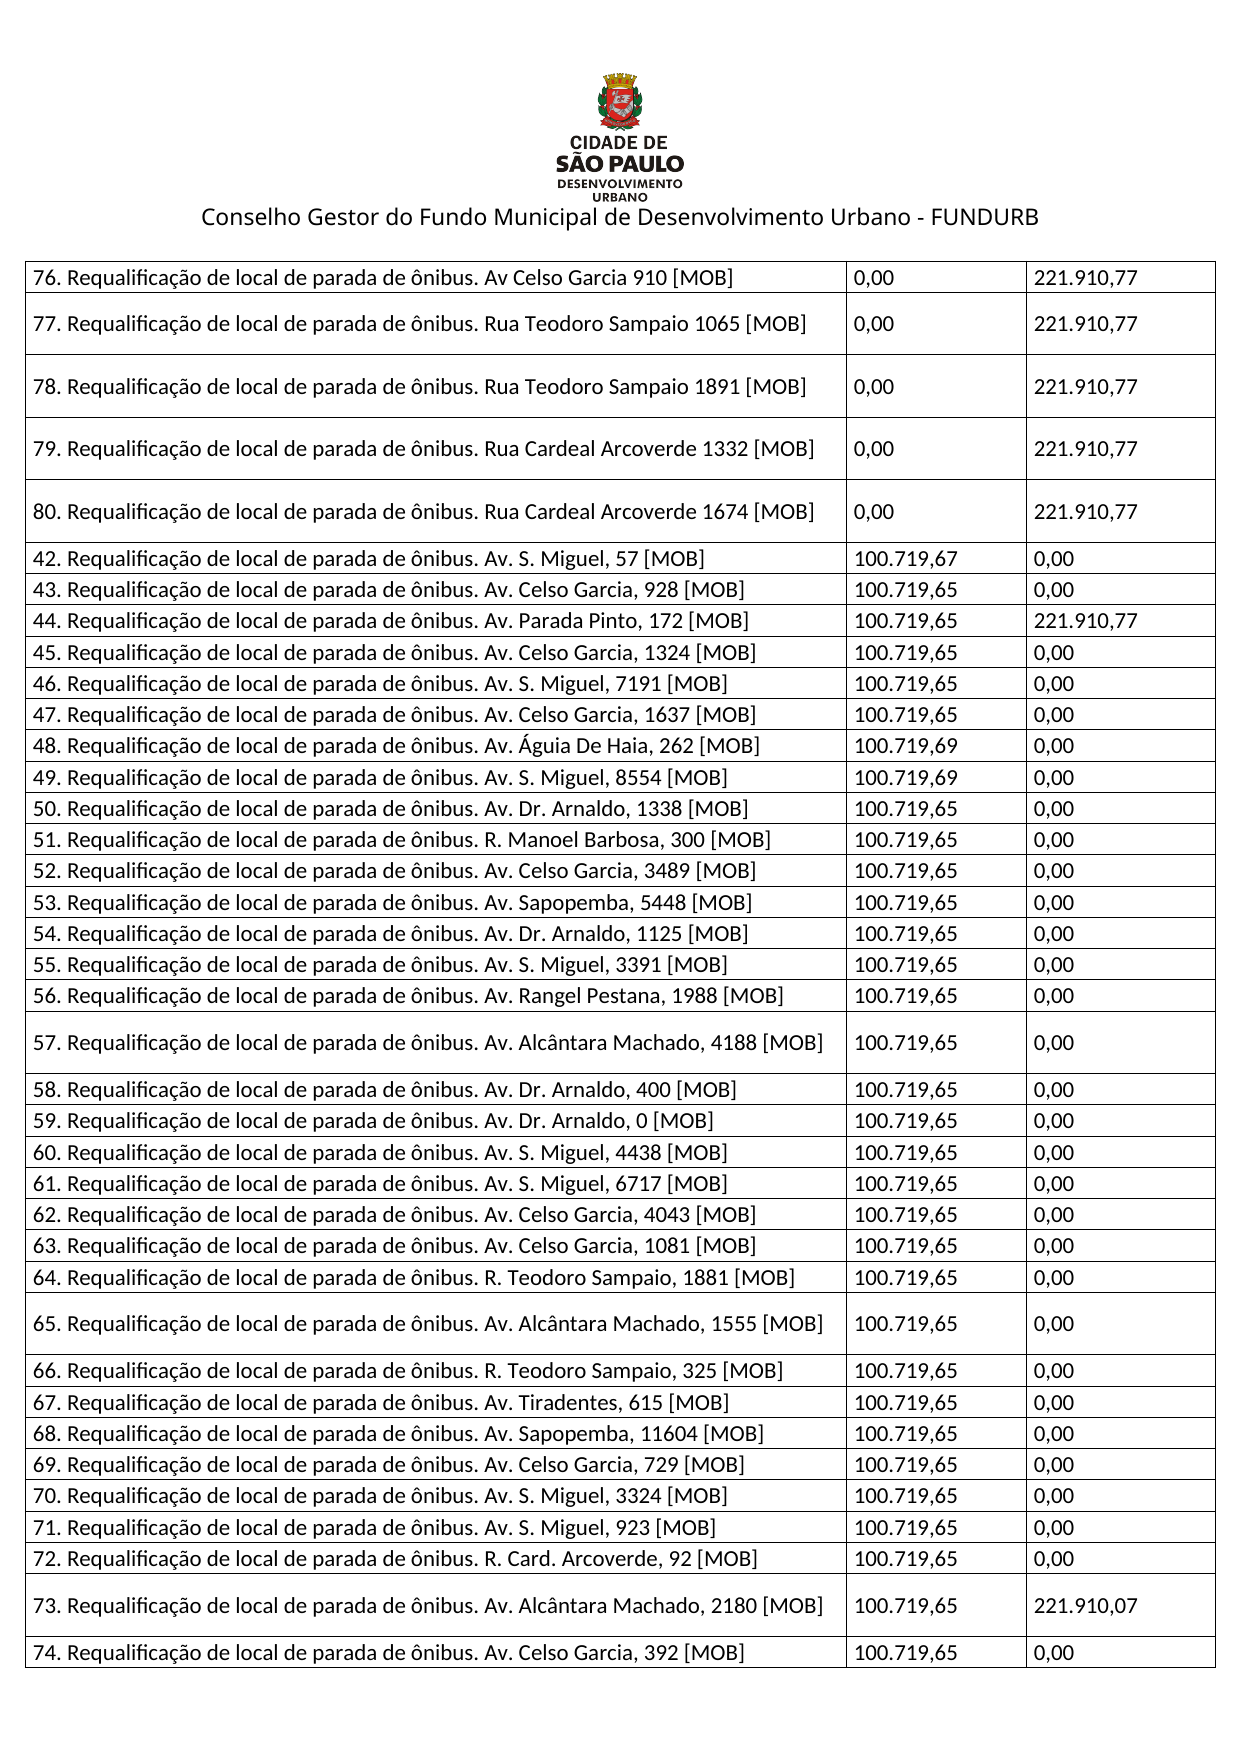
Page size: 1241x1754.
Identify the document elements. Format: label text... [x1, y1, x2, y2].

table_cell 100.719,65 [847, 1480, 1026, 1511]
table_cell 76. Requalificação de local de parada de ônibus. Av Celso Garcia 910 [MOB] [26, 262, 846, 292]
table_cell 48. Requalificação de local de parada de ônibus. Av. Águia De Haia, 262 [MOB] [26, 730, 846, 761]
table_cell 100.719,65 [847, 1512, 1026, 1542]
table_cell 0,00 [1027, 1168, 1215, 1198]
table_cell 0,00 [847, 293, 1026, 354]
table_cell 0,00 [1027, 1480, 1215, 1511]
table_cell 45. Requalificação de local de parada de ônibus. Av. Celso Garcia, 1324 [MOB] [26, 637, 846, 667]
table_cell 54. Requalificação de local de parada de ônibus. Av. Dr. Arnaldo, 1125 [MOB] [26, 918, 846, 948]
table_cell 63. Requalificação de local de parada de ônibus. Av. Celso Garcia, 1081 [MOB] [26, 1230, 846, 1261]
table_cell 100.719,65 [847, 1449, 1026, 1479]
table_cell 56. Requalificação de local de parada de ônibus. Av. Rangel Pestana, 1988 [MOB] [26, 980, 846, 1011]
table_cell 0,00 [1027, 918, 1215, 948]
table_cell 47. Requalificação de local de parada de ônibus. Av. Celso Garcia, 1637 [MOB] [26, 699, 846, 729]
table_cell 0,00 [1027, 949, 1215, 979]
table_cell 52. Requalificação de local de parada de ônibus. Av. Celso Garcia, 3489 [MOB] [26, 855, 846, 886]
table_cell 0,00 [1027, 1637, 1215, 1667]
table_cell 100.719,65 [847, 1355, 1026, 1386]
table_cell 78. Requalificação de local de parada de ônibus. Rua Teodoro Sampaio 1891 [MOB] [26, 355, 846, 417]
table_cell 0,00 [1027, 730, 1215, 761]
table_cell 100.719,65 [847, 1637, 1026, 1667]
table_cell 0,00 [1027, 1230, 1215, 1261]
table_cell 0,00 [1027, 1543, 1215, 1573]
table_cell 100.719,65 [847, 605, 1026, 636]
table_cell 58. Requalificação de local de parada de ônibus. Av. Dr. Arnaldo, 400 [MOB] [26, 1074, 846, 1104]
table_cell 221.910,77 [1027, 355, 1215, 417]
table_cell 0,00 [1027, 824, 1215, 854]
table_cell 43. Requalificação de local de parada de ônibus. Av. Celso Garcia, 928 [MOB] [26, 574, 846, 604]
table_cell 0,00 [1027, 1074, 1215, 1104]
table_cell 0,00 [1027, 793, 1215, 823]
table_cell 100.719,65 [847, 1262, 1026, 1292]
table_cell 100.719,65 [847, 1574, 1026, 1636]
table_cell 79. Requalificação de local de parada de ônibus. Rua Cardeal Arcoverde 1332 [MOB] [26, 418, 846, 479]
table_cell 0,00 [847, 262, 1026, 292]
table_cell 65. Requalificação de local de parada de ônibus. Av. Alcântara Machado, 1555 [MOB] [26, 1293, 846, 1354]
table_cell 100.719,65 [847, 574, 1026, 604]
table_cell 46. Requalificação de local de parada de ônibus. Av. S. Miguel, 7191 [MOB] [26, 668, 846, 698]
table_cell 100.719,65 [847, 1105, 1026, 1136]
table_cell 69. Requalificação de local de parada de ônibus. Av. Celso Garcia, 729 [MOB] [26, 1449, 846, 1479]
table_cell 221.910,77 [1027, 418, 1215, 479]
table_cell 57. Requalificação de local de parada de ônibus. Av. Alcântara Machado, 4188 [MOB] [26, 1012, 846, 1073]
table_cell 0,00 [1027, 699, 1215, 729]
table_cell 42. Requalificação de local de parada de ônibus. Av. S. Miguel, 57 [MOB] [26, 543, 846, 573]
table_cell 100.719,65 [847, 855, 1026, 886]
table_cell 221.910,77 [1027, 605, 1215, 636]
table_cell 0,00 [1027, 1199, 1215, 1229]
table_cell 44. Requalificação de local de parada de ônibus. Av. Parada Pinto, 172 [MOB] [26, 605, 846, 636]
table_cell 100.719,65 [847, 1230, 1026, 1261]
table_cell 0,00 [1027, 668, 1215, 698]
table_cell 100.719,65 [847, 1012, 1026, 1073]
table_cell 0,00 [1027, 1512, 1215, 1542]
table_cell 0,00 [1027, 574, 1215, 604]
table_cell 0,00 [847, 418, 1026, 479]
table_cell 0,00 [1027, 1262, 1215, 1292]
table_cell 67. Requalificação de local de parada de ônibus. Av. Tiradentes, 615 [MOB] [26, 1387, 846, 1417]
table_cell 59. Requalificação de local de parada de ônibus. Av. Dr. Arnaldo, 0 [MOB] [26, 1105, 846, 1136]
table_cell 0,00 [1027, 1449, 1215, 1479]
table_cell 100.719,65 [847, 980, 1026, 1011]
table_cell 100.719,65 [847, 1168, 1026, 1198]
table_cell 100.719,65 [847, 793, 1026, 823]
picture [556, 73, 684, 202]
table_cell 100.719,65 [847, 1418, 1026, 1448]
table_cell 0,00 [1027, 1137, 1215, 1167]
table_cell 80. Requalificação de local de parada de ônibus. Rua Cardeal Arcoverde 1674 [MOB] [26, 480, 846, 542]
table_cell 100.719,69 [847, 762, 1026, 792]
table_cell 100.719,69 [847, 730, 1026, 761]
table_cell 100.719,65 [847, 949, 1026, 979]
table_cell 0,00 [1027, 762, 1215, 792]
table_cell 100.719,65 [847, 668, 1026, 698]
table_cell 64. Requalificação de local de parada de ônibus. R. Teodoro Sampaio, 1881 [MOB] [26, 1262, 846, 1292]
table_cell 221.910,77 [1027, 293, 1215, 354]
table_cell 0,00 [1027, 1387, 1215, 1417]
table_cell 0,00 [1027, 887, 1215, 917]
table_cell 0,00 [1027, 1418, 1215, 1448]
table_cell 100.719,65 [847, 1199, 1026, 1229]
table_cell 66. Requalificação de local de parada de ônibus. R. Teodoro Sampaio, 325 [MOB] [26, 1355, 846, 1386]
table_cell 0,00 [1027, 543, 1215, 573]
table_cell 62. Requalificação de local de parada de ônibus. Av. Celso Garcia, 4043 [MOB] [26, 1199, 846, 1229]
table_cell 0,00 [1027, 637, 1215, 667]
table_cell 55. Requalificação de local de parada de ônibus. Av. S. Miguel, 3391 [MOB] [26, 949, 846, 979]
table_cell 68. Requalificação de local de parada de ônibus. Av. Sapopemba, 11604 [MOB] [26, 1418, 846, 1448]
table_cell 0,00 [1027, 980, 1215, 1011]
table_cell 50. Requalificação de local de parada de ônibus. Av. Dr. Arnaldo, 1338 [MOB] [26, 793, 846, 823]
table_cell 71. Requalificação de local de parada de ônibus. Av. S. Miguel, 923 [MOB] [26, 1512, 846, 1542]
table_cell 0,00 [1027, 855, 1215, 886]
table_cell 100.719,65 [847, 918, 1026, 948]
table_cell 100.719,65 [847, 699, 1026, 729]
table_cell 0,00 [1027, 1355, 1215, 1386]
table_cell 100.719,65 [847, 824, 1026, 854]
table_cell 0,00 [1027, 1012, 1215, 1073]
table_cell 0,00 [847, 480, 1026, 542]
table_cell 49. Requalificação de local de parada de ônibus. Av. S. Miguel, 8554 [MOB] [26, 762, 846, 792]
table_cell 0,00 [1027, 1105, 1215, 1136]
table_cell 53. Requalificação de local de parada de ônibus. Av. Sapopemba, 5448 [MOB] [26, 887, 846, 917]
table_cell 70. Requalificação de local de parada de ônibus. Av. S. Miguel, 3324 [MOB] [26, 1480, 846, 1511]
table_cell 100.719,65 [847, 887, 1026, 917]
table_cell 221.910,07 [1027, 1574, 1215, 1636]
table_cell 60. Requalificação de local de parada de ônibus. Av. S. Miguel, 4438 [MOB] [26, 1137, 846, 1167]
table_cell 61. Requalificação de local de parada de ônibus. Av. S. Miguel, 6717 [MOB] [26, 1168, 846, 1198]
table_cell 73. Requalificação de local de parada de ônibus. Av. Alcântara Machado, 2180 [MOB] [26, 1574, 846, 1636]
table_cell 221.910,77 [1027, 480, 1215, 542]
table_cell 0,00 [847, 355, 1026, 417]
table_cell 72. Requalificação de local de parada de ônibus. R. Card. Arcoverde, 92 [MOB] [26, 1543, 846, 1573]
table_cell 77. Requalificação de local de parada de ônibus. Rua Teodoro Sampaio 1065 [MOB] [26, 293, 846, 354]
table_cell 100.719,65 [847, 637, 1026, 667]
table_cell 100.719,65 [847, 1137, 1026, 1167]
table_cell 100.719,67 [847, 543, 1026, 573]
table_cell 100.719,65 [847, 1543, 1026, 1573]
table_cell 100.719,65 [847, 1293, 1026, 1354]
table_cell 100.719,65 [847, 1074, 1026, 1104]
table_cell 74. Requalificação de local de parada de ônibus. Av. Celso Garcia, 392 [MOB] [26, 1637, 846, 1667]
table_cell 51. Requalificação de local de parada de ônibus. R. Manoel Barbosa, 300 [MOB] [26, 824, 846, 854]
table_cell 100.719,65 [847, 1387, 1026, 1417]
table_cell 0,00 [1027, 1293, 1215, 1354]
table_cell 221.910,77 [1027, 262, 1215, 292]
